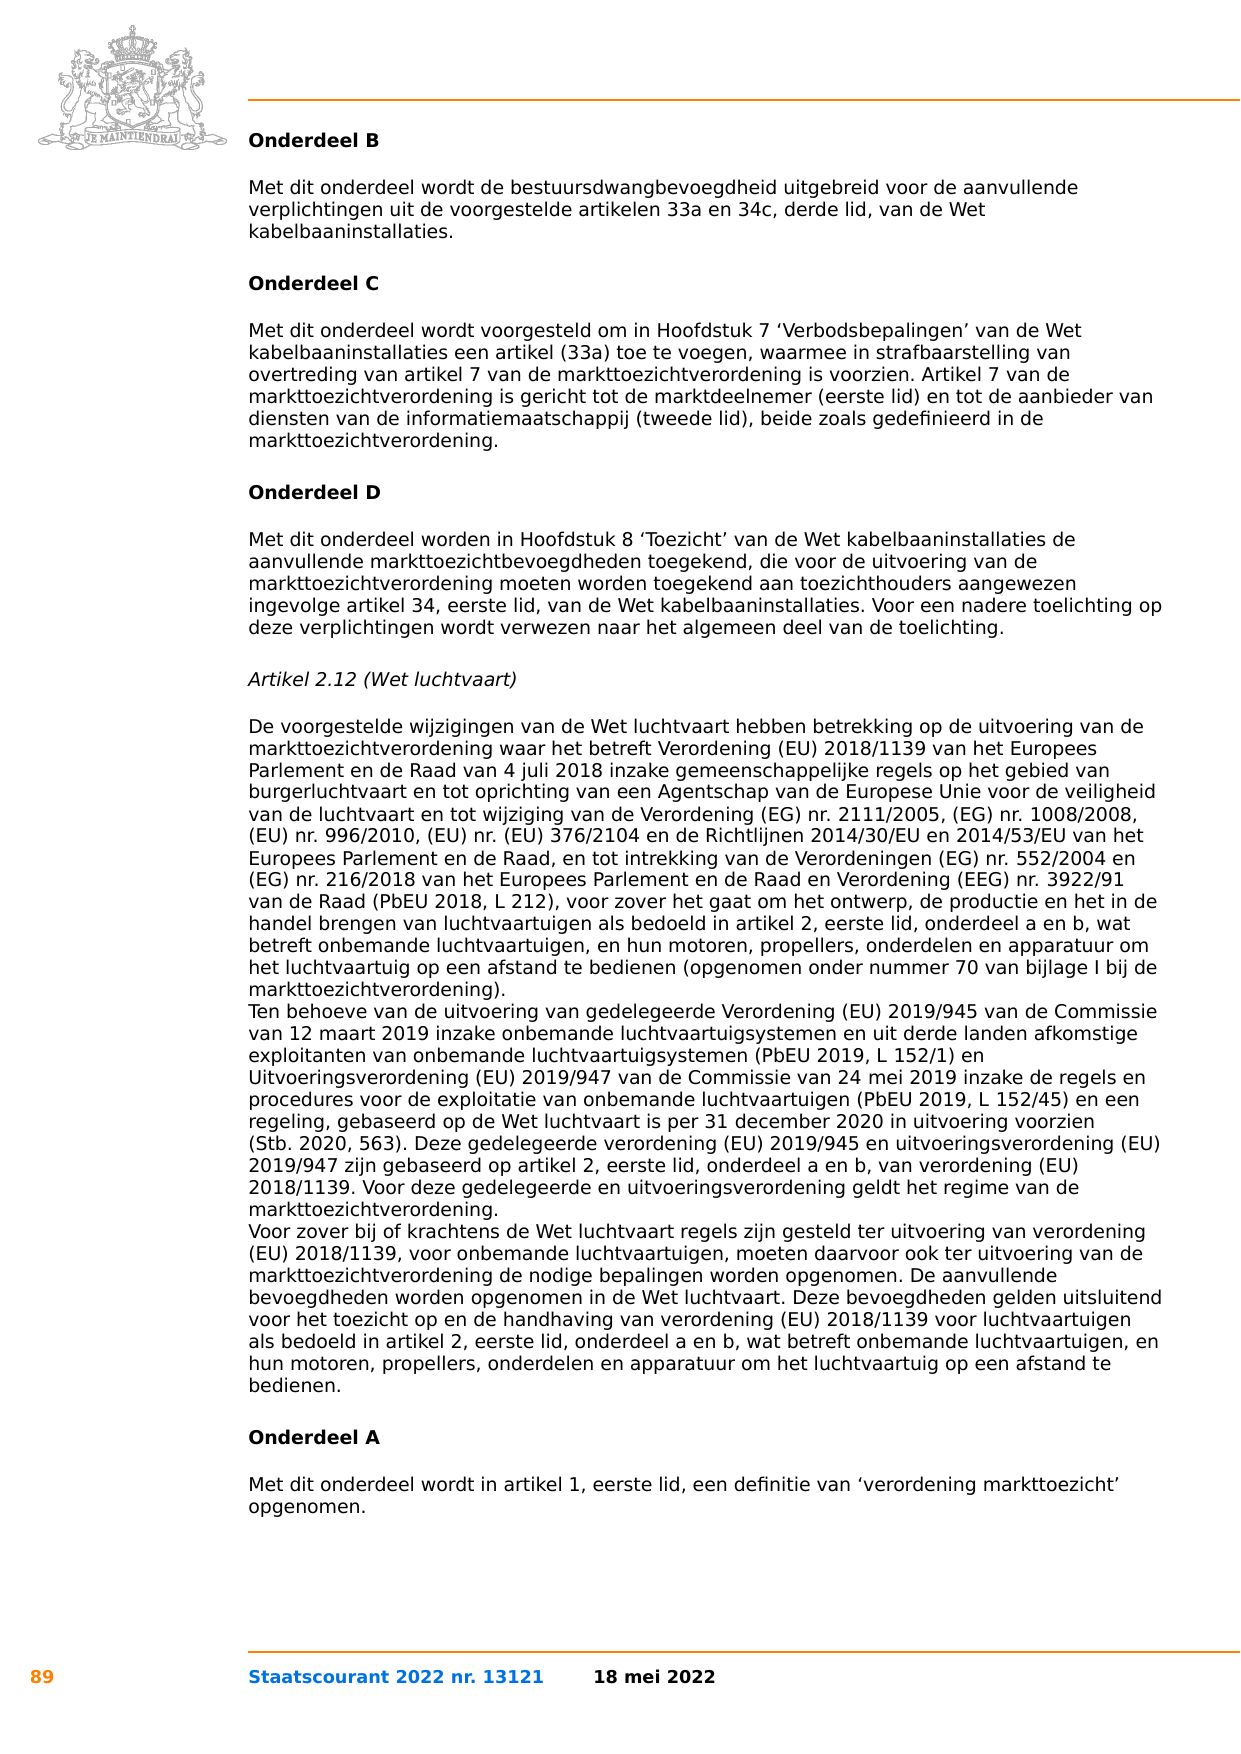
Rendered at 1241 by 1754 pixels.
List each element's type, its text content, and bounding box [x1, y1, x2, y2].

text Met dit onderdeel wordt de bestuursdwangbevoegdheid uitgebreid voor de aanvullende verplichtingen uit de voorgestelde artikelen 33a en 34c, derde lid, van de Wet kabelbaaninstallaties. [248, 177, 1163, 243]
subtitle Onderdeel C [248, 273, 1163, 295]
picture [38, 25, 227, 150]
subtitle Onderdeel A [248, 1427, 1163, 1449]
text Met dit onderdeel wordt in artikel 1, eerste lid, een definitie van ‘verordening markttoezicht’ opgenomen. [248, 1474, 1163, 1518]
text Voor zover bij of krachtens de Wet luchtvaart regels zijn gesteld ter uitvoering van verordening (EU) 2018/1139, voor onbemande luchtvaartuigen, moeten daarvoor ook ter uitvoering van de markttoezichtverordening de nodige bepalingen worden opgenomen. De aanvullende bevoegdheden worden opgenomen in de Wet luchtvaart. Deze bevoegdheden gelden uitsluitend voor het toezicht op en de handhaving van verordening (EU) 2018/1139 voor luchtvaartuigen als bedoeld in artikel 2, eerste lid, onderdeel a en b, wat betreft onbemande luchtvaartuigen, en hun motoren, propellers, onderdelen en apparatuur om het luchtvaartuig op een afstand te bedienen. [248, 1221, 1163, 1397]
text Met dit onderdeel wordt voorgesteld om in Hoofdstuk 7 ‘Verbodsbepalingen’ van de Wet kabelbaaninstallaties een artikel (33a) toe te voegen, waarmee in strafbaarstelling van overtreding van artikel 7 van de markttoezichtverordening is voorzien. Artikel 7 van de markttoezichtverordening is gericht tot de marktdeelnemer (eerste lid) en tot de aanbieder van diensten van de informatiemaatschappij (tweede lid), beide zoals gedefinieerd in de markttoezichtverordening. [248, 320, 1163, 452]
subtitle Onderdeel D [248, 482, 1163, 504]
subtitle Artikel 2.12 (Wet luchtvaart) [248, 668, 1163, 691]
text Met dit onderdeel worden in Hoofdstuk 8 ‘Toezicht’ van de Wet kabelbaaninstallaties de aanvullende markttoezichtbevoegdheden toegekend, die voor de uitvoering van de markttoezichtverordening moeten worden toegekend aan toezichthouders aangewezen ingevolge artikel 34, eerste lid, van de Wet kabelbaaninstallaties. Voor een nadere toelichting op deze verplichtingen wordt verwezen naar het algemeen deel van de toelichting. [248, 529, 1163, 638]
subtitle Onderdeel B [248, 130, 1163, 152]
text Ten behoeve van de uitvoering van gedelegeerde Verordening (EU) 2019/945 van de Commissie van 12 maart 2019 inzake onbemande luchtvaartuigsystemen en uit derde landen afkomstige exploitanten van onbemande luchtvaartuigsystemen (PbEU 2019, L 152/1) en Uitvoeringsverordening (EU) 2019/947 van de Commissie van 24 mei 2019 inzake de regels en procedures voor de exploitatie van onbemande luchtvaartuigen (PbEU 2019, L 152/45) en een regeling, gebaseerd op de Wet luchtvaart is per 31 december 2020 in uitvoering voorzien (Stb. 2020, 563). Deze gedelegeerde verordening (EU) 2019/945 en uitvoeringsverordening (EU) 2019/947 zijn gebaseerd op artikel 2, eerste lid, onderdeel a en b, van verordening (EU) 2018/1139. Voor deze gedelegeerde en uitvoeringsverordening geldt het regime van de markttoezichtverordening. [248, 1001, 1163, 1221]
text De voorgestelde wijzigingen van de Wet luchtvaart hebben betrekking op de uitvoering van de markttoezichtverordening waar het betreft Verordening (EU) 2018/1139 van het Europees Parlement en de Raad van 4 juli 2018 inzake gemeenschappelijke regels op het gebied van burgerluchtvaart en tot oprichting van een Agentschap van de Europese Unie voor de veiligheid van de luchtvaart en tot wijziging van de Verordening (EG) nr. 2111/2005, (EG) nr. 1008/2008, (EU) nr. 996/2010, (EU) nr. (EU) 376/2104 en de Richtlijnen 2014/30/EU en 2014/53/EU van het Europees Parlement en de Raad, en tot intrekking van de Verordeningen (EG) nr. 552/2004 en (EG) nr. 216/2018 van het Europees Parlement en de Raad en Verordening (EEG) nr. 3922/91 van de Raad (PbEU 2018, L 212), voor zover het gaat om het ontwerp, de productie en het in de handel brengen van luchtvaartuigen als bedoeld in artikel 2, eerste lid, onderdeel a en b, wat betreft onbemande luchtvaartuigen, en hun motoren, propellers, onderdelen en apparatuur om het luchtvaartuig op een afstand te bedienen (opgenomen onder nummer 70 van bijlage I bij de markttoezichtverordening). [248, 716, 1163, 1001]
